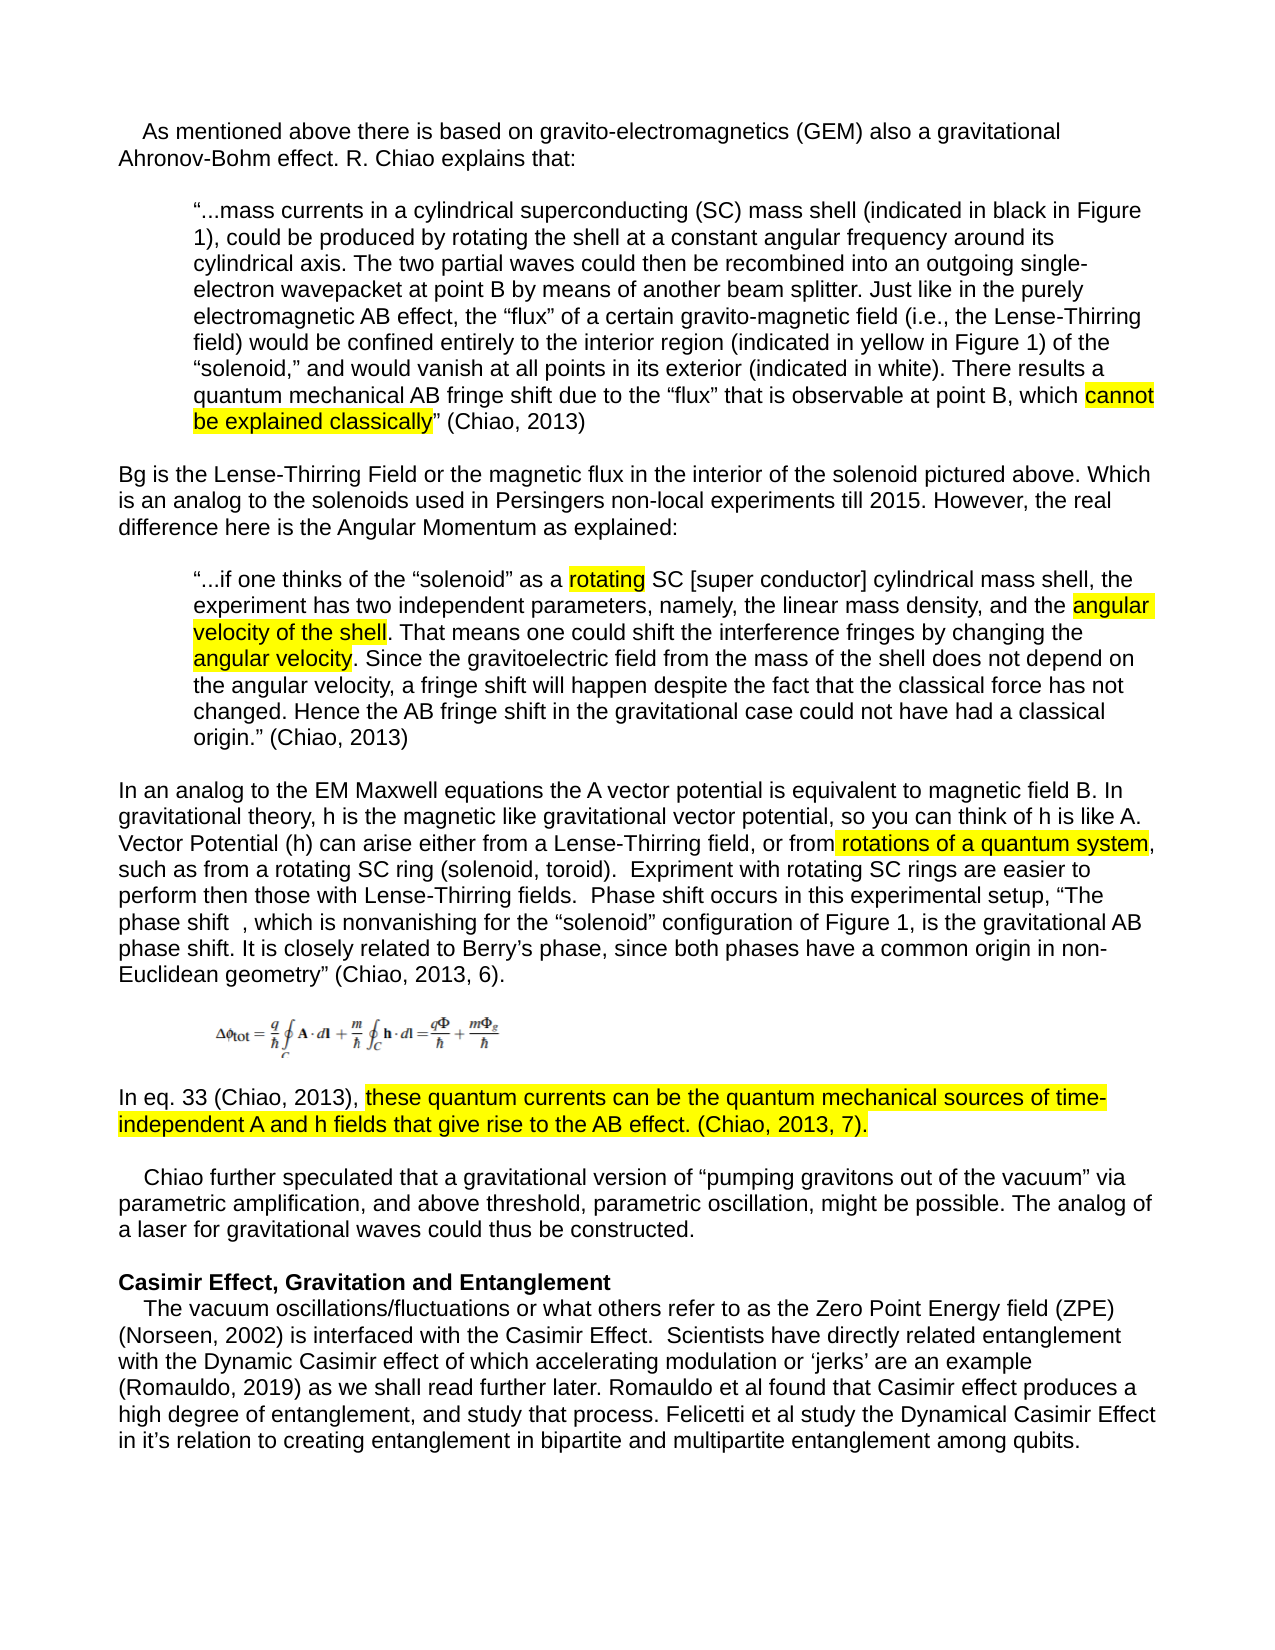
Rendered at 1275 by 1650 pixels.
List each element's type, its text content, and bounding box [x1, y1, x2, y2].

text “...if one thinks of the “solenoid” as a rotating SC [super conductor] cylindrical mass shell, the experiment has two independent parameters, namely, the linear mass density, and the angular velocity of the shell. That means one could shift the interference fringes by changing the angular velocity. Since the gravitoelectric field from the mass of the shell does not depend on the angular velocity, a fringe shift will happen despite the fact that the classical force has not changed. Hence the AB fringe shift in the gravitational case could not have had a classical origin.” (Chiao, 2013) [193, 566, 1157, 751]
picture [203, 1002, 514, 1058]
text Bg is the Lense-Thirring Field or the magnetic flux in the interior of the solenoid pictured above. Which is an analog to the solenoids used in Persingers non-local experiments till 2015. However, the real difference here is the Angular Momentum as explained: [118, 461, 1157, 540]
text The vacuum oscillations/fluctuations or what others refer to as the Zero Point Energy field (ZPE) (Norseen, 2002) is interfaced with the Casimir Effect. Scientists have directly related entanglement with the Dynamic Casimir effect of which accelerating modulation or ‘jerks’ are an example (Romauldo, 2019) as we shall read further later. Romauldo et al found that Casimir effect produces a high degree of entanglement, and study that process. Felicetti et al study the Dynamical Casimir Effect in it’s relation to creating entanglement in bipartite and multipartite entanglement among qubits. [118, 1295, 1157, 1453]
text In eq. 33 (Chiao, 2013), these quantum currents can be the quantum mechanical sources of time-independent A and h fields that give rise to the AB effect. (Chiao, 2013, 7). [118, 1084, 1157, 1137]
text Casimir Effect, Gravitation and Entanglement [118, 1269, 1157, 1295]
text As mentioned above there is based on gravito-electromagnetics (GEM) also a gravitational Ahronov-Bohm effect. R. Chiao explains that: [118, 118, 1157, 171]
text In an analog to the EM Maxwell equations the A vector potential is equivalent to magnetic field B. In gravitational theory, h is the magnetic like gravitational vector potential, so you can think of h is like A. Vector Potential (h) can arise either from a Lense-Thirring field, or from rotations of a quantum system, such as from a rotating SC ring (solenoid, toroid). Expriment with rotating SC rings are easier to perform then those with Lense-Thirring fields. Phase shift occurs in this experimental setup, “The phase shift , which is nonvanishing for the “solenoid” configuration of Figure 1, is the gravitational AB phase shift. It is closely related to Berry’s phase, since both phases have a common origin in non-Euclidean geometry” (Chiao, 2013, 6). [118, 777, 1157, 988]
text Chiao further speculated that a gravitational version of “pumping gravitons out of the vacuum” via parametric amplification, and above threshold, parametric oscillation, might be possible. The analog of a laser for gravitational waves could thus be constructed. [118, 1163, 1157, 1242]
text “...mass currents in a cylindrical superconducting (SC) mass shell (indicated in black in Figure 1), could be produced by rotating the shell at a constant angular frequency around its cylindrical axis. The two partial waves could then be recombined into an outgoing single-electron wavepacket at point B by means of another beam splitter. Just like in the purely electromagnetic AB effect, the “flux” of a certain gravito-magnetic field (i.e., the Lense-Thirring field) would be confined entirely to the interior region (indicated in yellow in Figure 1) of the “solenoid,” and would vanish at all points in its exterior (indicated in white). There results a quantum mechanical AB fringe shift due to the “flux” that is observable at point B, which cannot be explained classically” (Chiao, 2013) [193, 197, 1157, 434]
